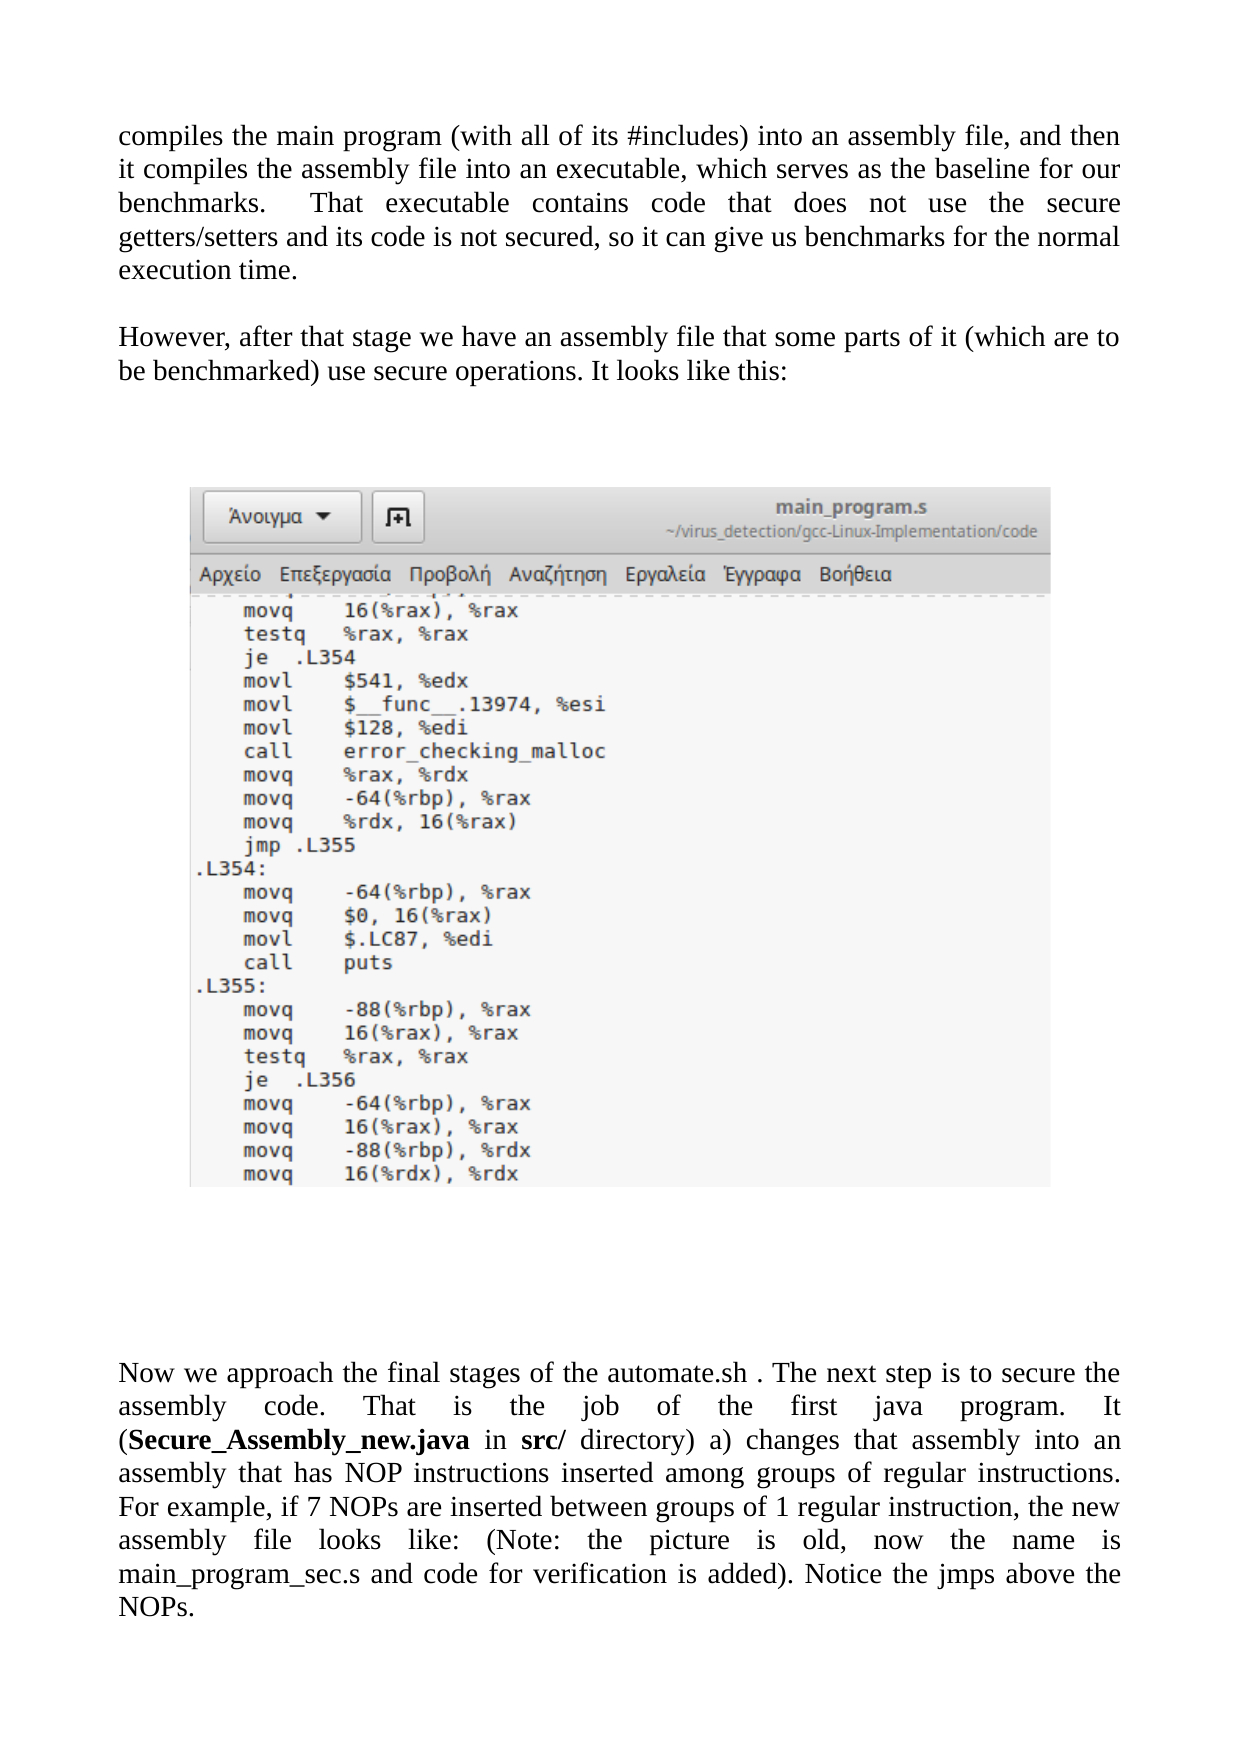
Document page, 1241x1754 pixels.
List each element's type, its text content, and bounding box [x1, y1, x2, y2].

text Now we approach the final stages of the automate.sh . The next step is to secure the assembly code. That is the job of the first java program. It (Secure_Assembly_new.java in src/ directory) a) changes that assembly into an assembly that has NOP instructions inserted among groups of regular instructions. For example, if 7 NOPs are inserted between groups of 1 regular instruction, the new assembly file looks like: (Note: the picture is old, now the name is main_program_sec.s and code for verification is added). Notice the jmps above the NOPs. [118, 1355, 1122, 1623]
text compiles the main program (with all of its #includes) into an assembly file, and then it compiles the assembly file into an executable, which serves as the baseline for our benchmarks. That executable contains code that does not use the secure getters/setters and its code is not secured, so it can give us benchmarks for the normal execution time. [118, 118, 1122, 286]
text However, after that stage we have an assembly file that some parts of it (which are to be benchmarked) use secure operations. It looks like this: [118, 319, 1122, 386]
picture [189, 487, 1051, 1187]
